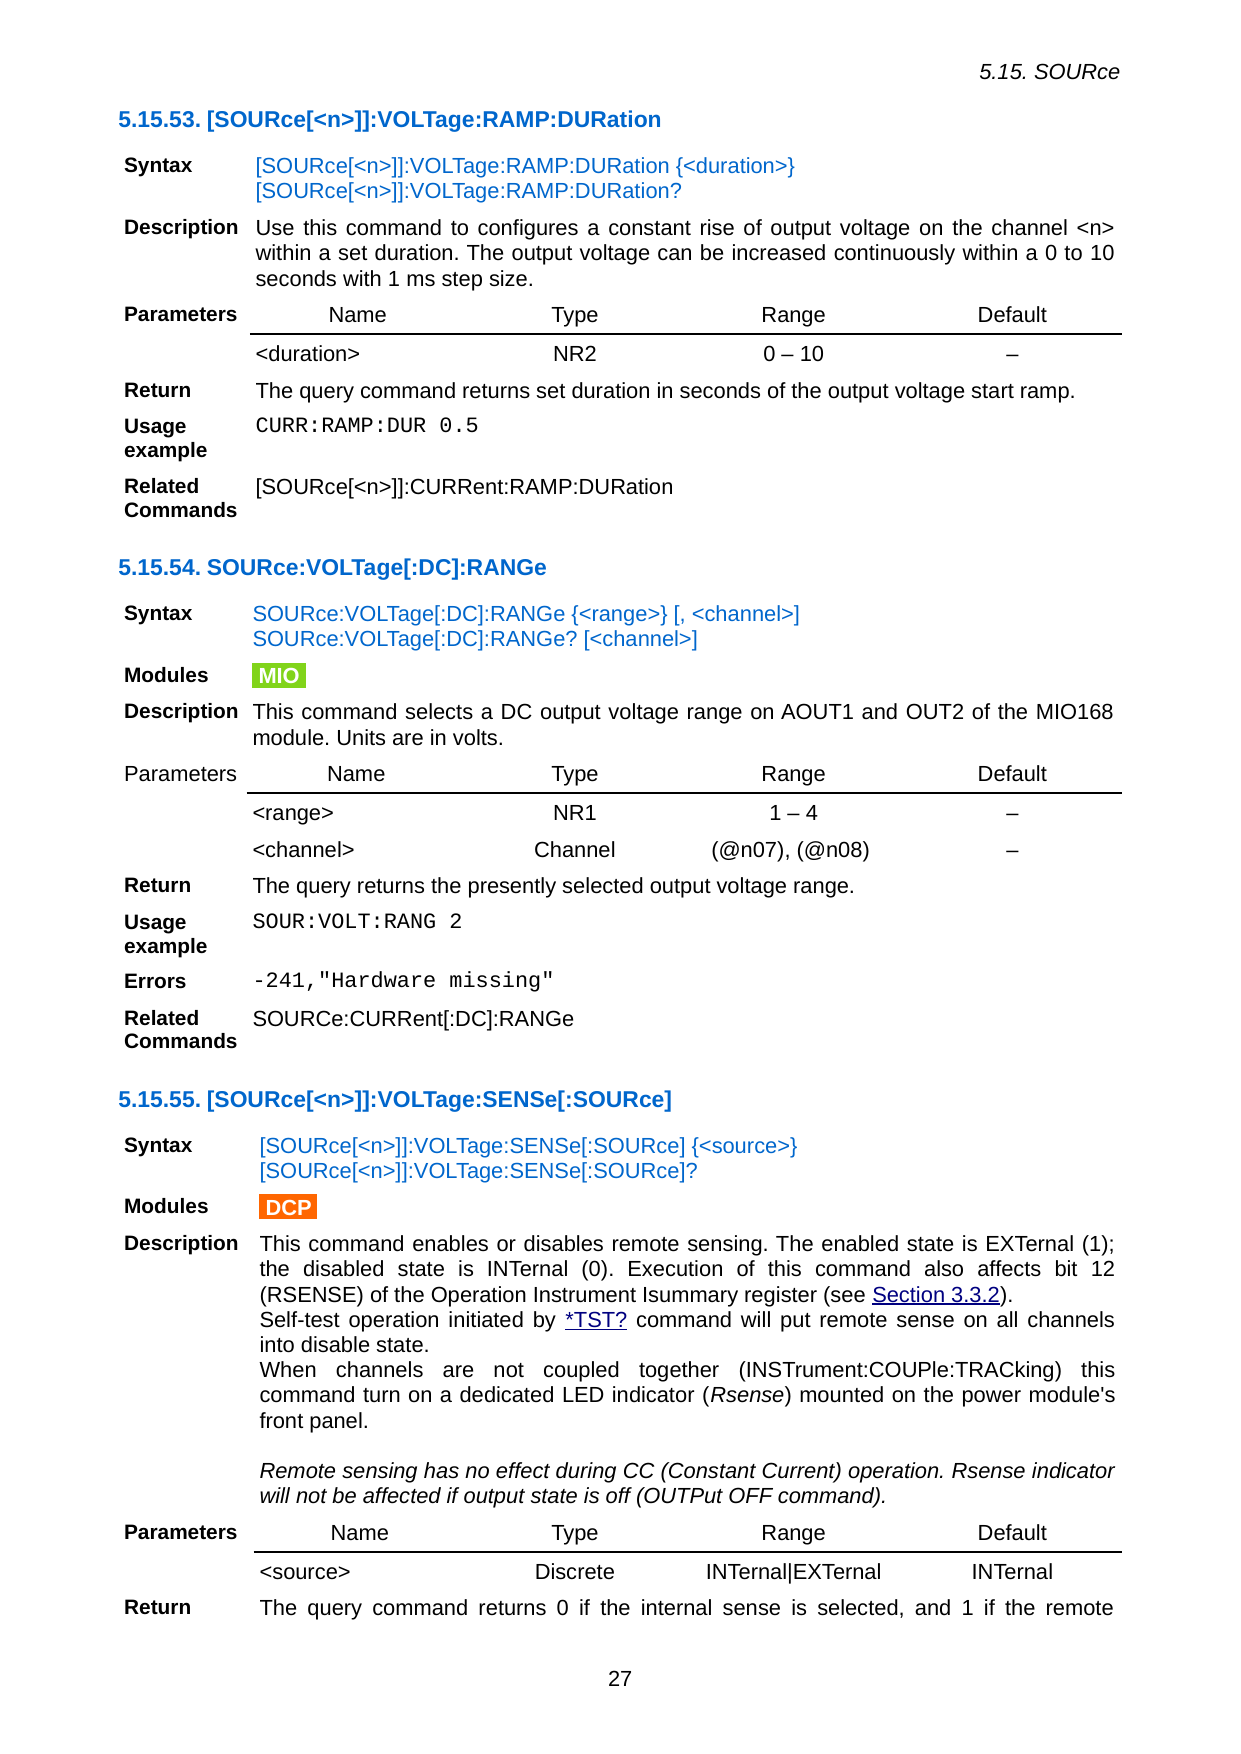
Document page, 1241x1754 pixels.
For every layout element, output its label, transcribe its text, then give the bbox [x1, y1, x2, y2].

table_cell Name [250, 296, 465, 333]
subtitle SOURce:VOLTage[:DC]:RANGe [118, 554, 1122, 580]
table_cell Related Commands [118, 468, 250, 527]
subtitle [SOURce[<n>]]:VOLTage:RAMP:DURation [118, 106, 1122, 133]
table_cell Modules [118, 1189, 253, 1225]
table_cell Usage example [118, 409, 250, 468]
table_header Syntax [118, 595, 247, 657]
table_header SOURce:VOLTage[:DC]:RANGe {<range>} [, <channel>] SOURce:VOLTage[:DC]:RANGe? [<channel>] [247, 595, 1122, 657]
table_cell Name [247, 755, 465, 792]
table_cell MIO [247, 657, 1122, 693]
table_cell Channel [465, 831, 684, 867]
table_cell Use this command to configures a constant rise of output voltage on the channel <n> within a set duration. The output voltage can be increased continuously within a 0 to 10 seconds with 1 ms step size. [250, 209, 1122, 296]
table_cell Errors [118, 964, 247, 1000]
table_cell Parameters [118, 296, 250, 372]
table_cell NR1 [465, 794, 684, 831]
table_cell <duration> [250, 335, 465, 372]
table_cell INTernal|EXTernal [684, 1553, 903, 1589]
table_cell [118, 831, 247, 867]
table_cell [SOURce[<n>]]:CURRent:RAMP:DURation [250, 468, 1122, 527]
table_cell Return [118, 1590, 253, 1626]
table_cell CURR:RAMP:DUR 0.5 [250, 409, 1122, 468]
table_cell Default [903, 296, 1122, 333]
table_cell Return [118, 868, 247, 904]
table_cell The query command returns set duration in seconds of the output voltage start ramp. [250, 372, 1122, 408]
table_cell Type [465, 1514, 684, 1551]
table_cell Description [118, 209, 250, 296]
table_cell INTernal [903, 1553, 1122, 1589]
table_cell Default [903, 1514, 1122, 1551]
table_cell The query command returns 0 if the internal sense is selected, and 1 if the remote [254, 1590, 1122, 1626]
table_cell Parameters [118, 755, 247, 831]
table_cell 1 – 4 [684, 794, 903, 831]
table_cell SOUR:VOLT:RANG 2 [247, 904, 1122, 963]
table_header Syntax [118, 1127, 253, 1189]
table_cell Type [465, 755, 684, 792]
table_cell Range [684, 755, 903, 792]
table_cell Description [118, 694, 247, 755]
table_cell – [903, 335, 1122, 372]
table_cell -241,"Hardware missing" [247, 964, 1122, 1000]
table_cell <source> [254, 1553, 465, 1589]
table_cell <range> [247, 794, 465, 831]
table_cell 0 – 10 [684, 335, 903, 372]
table_cell Default [903, 755, 1122, 792]
table_cell Return [118, 372, 250, 408]
table_header Syntax [118, 148, 250, 209]
table_cell This command selects a DC output voltage range on AOUT1 and OUT2 of the MIO168 module. Units are in volts. [247, 694, 1122, 755]
table_cell – [903, 794, 1122, 831]
table_header [SOURce[<n>]]:VOLTage:SENSe[:SOURce] {<source>} [SOURce[<n>]]:VOLTage:SENSe[:SOURce]? [254, 1127, 1122, 1189]
table_cell Name [254, 1514, 465, 1551]
table_cell Range [684, 1514, 903, 1551]
table_cell – [903, 831, 1122, 867]
table_cell Parameters [118, 1514, 253, 1589]
table_cell DCP [254, 1189, 1122, 1225]
table_cell Discrete [465, 1553, 684, 1589]
table_cell Modules [118, 657, 247, 693]
table_cell Usage example [118, 904, 247, 963]
table_cell Related Commands [118, 1000, 247, 1059]
table_cell Range [684, 296, 903, 333]
table_cell Type [465, 296, 684, 333]
table_cell NR2 [465, 335, 684, 372]
table_cell This command enables or disables remote sensing. The enabled state is EXTernal (1); the disabled state is INTernal (0). Execution of this command also affects bit 12 (RSENSE) of the Operation Instrument Isummary register (see Section 3.3.2). Self-test operation initiated by *TST? command will put remote sense on all channels into disable state. When channels are not coupled together (INSTrument:COUPle:TRACking) this command turn on a dedicated LED indicator (Rsense) mounted on the power module's front panel. Remote sensing has no effect during CC (Constant Current) operation. Rsense indicator will not be affected if output state is off (OUTPut OFF command). [254, 1225, 1122, 1514]
table_cell <channel> [247, 831, 465, 867]
subtitle [SOURce[<n>]]:VOLTage:SENSe[:SOURce] [118, 1086, 1122, 1112]
table_cell SOURCe:CURRent[:DC]:RANGe [247, 1000, 1122, 1059]
table_cell Description [118, 1225, 253, 1514]
table_header [SOURce[<n>]]:VOLTage:RAMP:DURation {<duration>} [SOURce[<n>]]:VOLTage:RAMP:DURation? [250, 148, 1122, 209]
table_cell (@n07), (@n08) [684, 831, 903, 867]
table_cell The query returns the presently selected output voltage range. [247, 868, 1122, 904]
